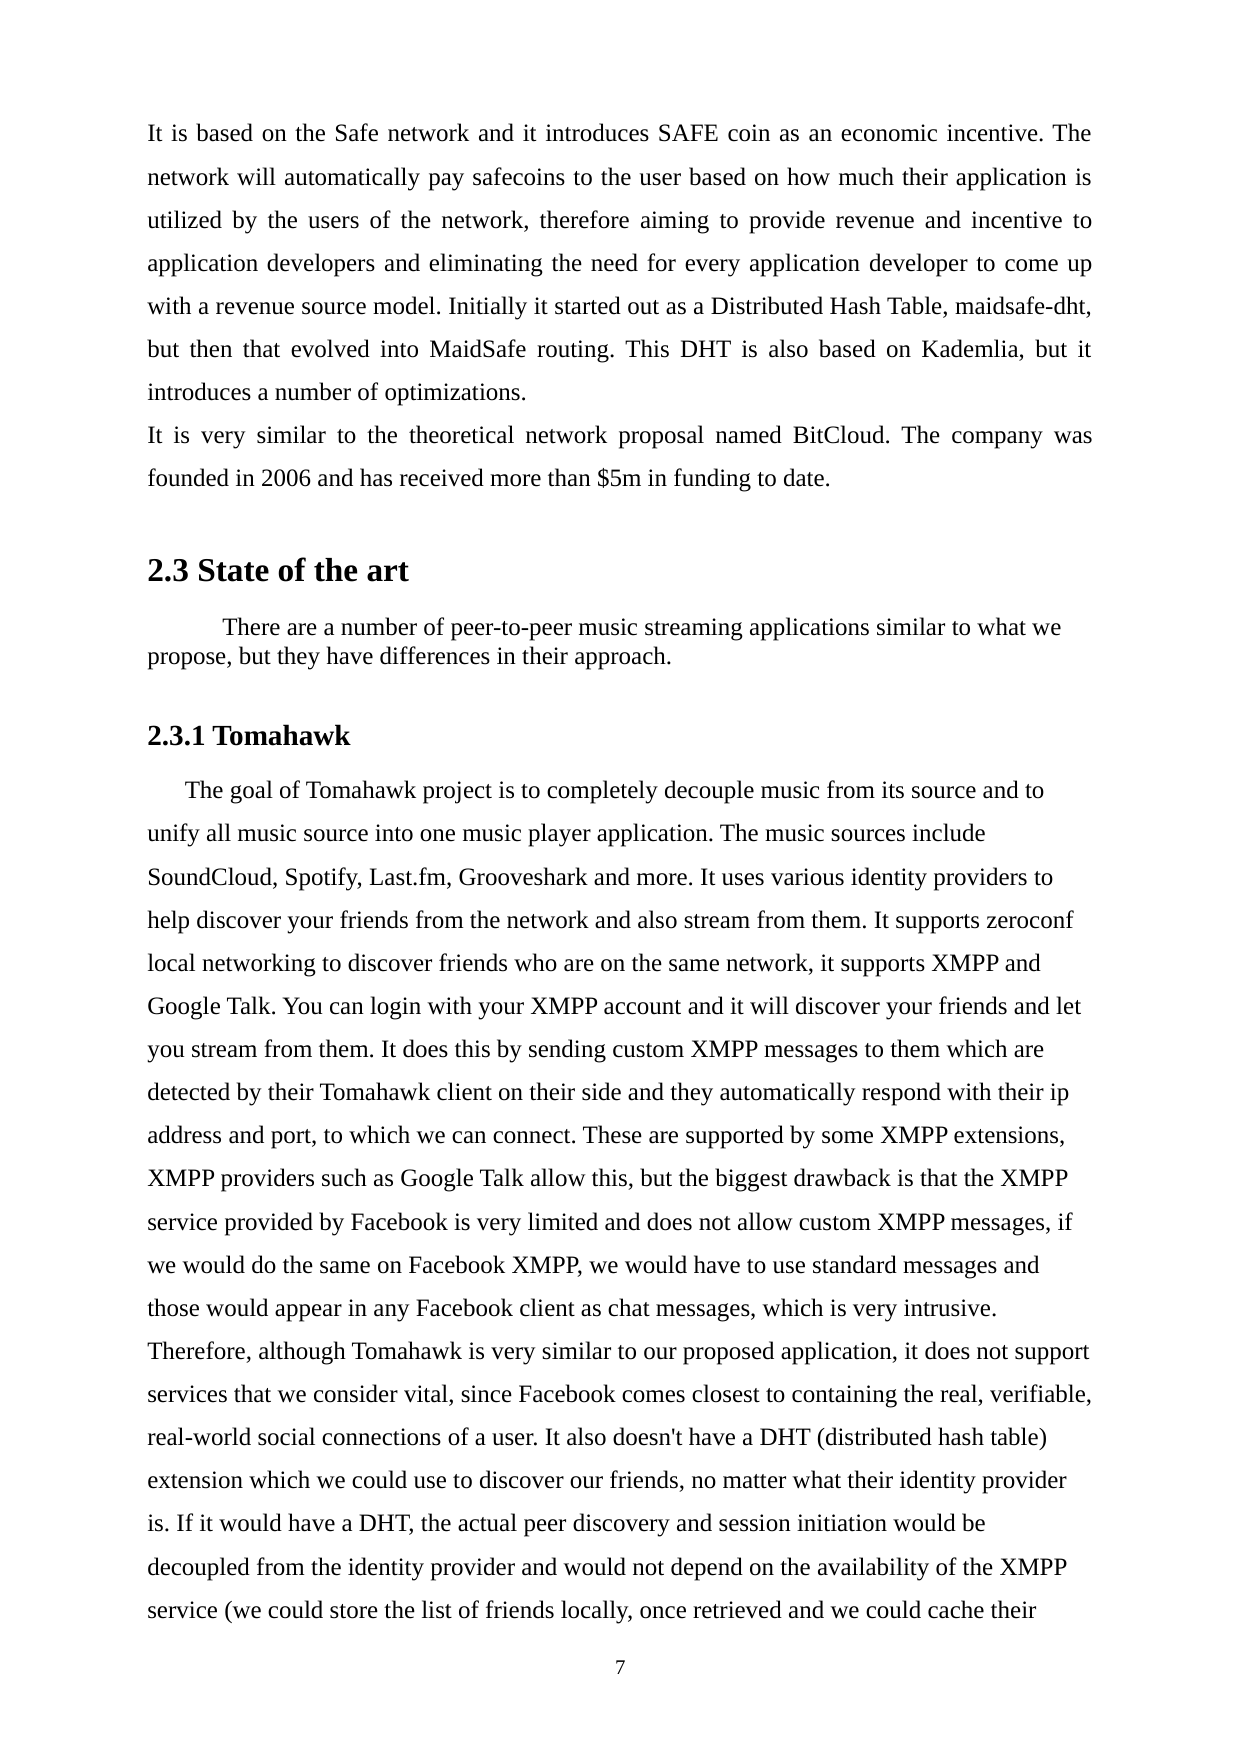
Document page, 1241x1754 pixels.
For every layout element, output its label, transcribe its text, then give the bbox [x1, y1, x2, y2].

subtitle 2.3 State of the art [147, 550, 1093, 588]
text It is very similar to the theoretical network proposal named BitCloud. The company was founded in 2006 and has received more than $5m in funding to date. [147, 420, 1093, 492]
text It is based on the Safe network and it introduces SAFE coin as an economic incentive. The network will automatically pay safecoins to the user based on how much their application is utilized by the users of the network, therefore aiming to provide revenue and incentive to application developers and eliminating the need for every application developer to come up with a revenue source model. Initially it started out as a Distributed Hash Table, maidsafe-dht, but then that evolved into MaidSafe routing. This DHT is also based on Kademlia, but it introduces a number of optimizations. [147, 118, 1093, 406]
text There are a number of peer-to-peer music streaming applications similar to what we propose, but they have differences in their approach. [147, 612, 1093, 670]
subtitle 2.3.1 Tomahawk [147, 718, 1093, 751]
text The goal of Tomahawk project is to completely decouple music from its source and to unify all music source into one music player application. The music sources include SoundCloud, Spotify, Last.fm, Grooveshark and more. It uses various identity providers to help discover your friends from the network and also stream from them. It supports zeroconf local networking to discover friends who are on the same network, it supports XMPP and Google Talk. You can login with your XMPP account and it will discover your friends and let you stream from them. It does this by sending custom XMPP messages to them which are detected by their Tomahawk client on their side and they automatically respond with their ip address and port, to which we can connect. These are supported by some XMPP extensions, XMPP providers such as Google Talk allow this, but the biggest drawback is that the XMPP service provided by Facebook is very limited and does not allow custom XMPP messages, if we would do the same on Facebook XMPP, we would have to use standard messages and those would appear in any Facebook client as chat messages, which is very intrusive. Therefore, although Tomahawk is very similar to our proposed application, it does not support services that we consider vital, since Facebook comes closest to containing the real, verifiable, real-world social connections of a user. It also doesn't have a DHT (distributed hash table) extension which we could use to discover our friends, no matter what their identity provider is. If it would have a DHT, the actual peer discovery and session initiation would be decoupled from the identity provider and would not depend on the availability of the XMPP service (we could store the list of friends locally, once retrieved and we could cache their [147, 775, 1093, 1623]
